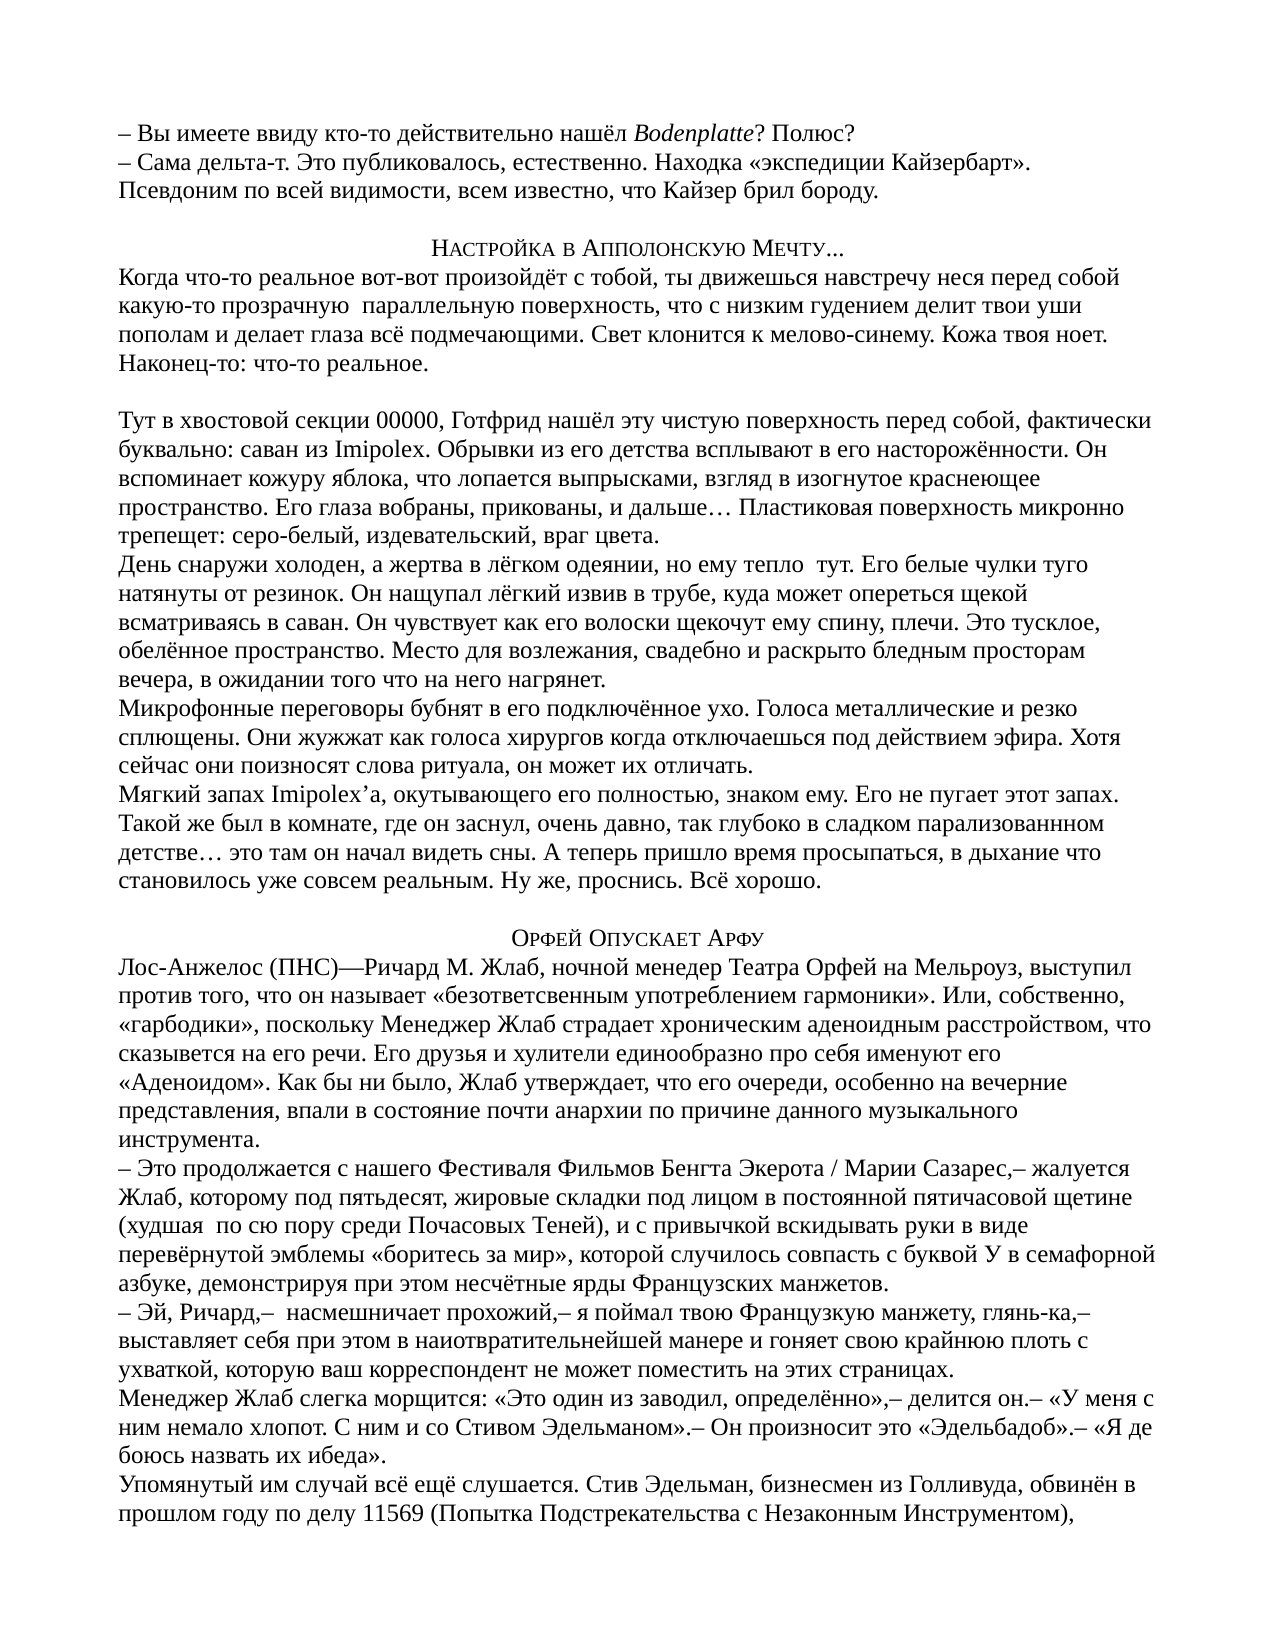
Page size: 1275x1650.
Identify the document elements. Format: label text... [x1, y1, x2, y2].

text – Вы имеете ввиду кто-то действительно нашёл Bodenplatte? Полюс? [118, 118, 1157, 147]
text Менеджер Жлаб слегка морщится: «Это один из заводил, определённо»,– делится он.– «У меня с ним немало хлопот. С ним и со Стивом Эдельманом».– Он произносит это «Эдельбадоб».– «Я де боюсь назвать их ибеда». [118, 1383, 1157, 1469]
text Орфей Опускает Арфу [118, 923, 1157, 952]
text Тут в хвостовой секции 00000, Готфрид нашёл эту чистую поверхность перед собой, фактически буквально: саван из Imipolex. Обрывки из его детства всплывают в его насторожённости. Он вспоминает кожуру яблока, что лопается выпрысками, взгляд в изогнутое краснеющее пространство. Его глаза вобраны, прикованы, и дальше… Пластиковая поверхность микронно трепещет: серо-белый, издевательский, враг цвета. [118, 406, 1157, 549]
text Настройка в Апполонскую Мечту... [118, 233, 1157, 262]
text – Сама дельта-т. Это публиковалось, естественно. Находка «экспедиции Кайзербарт». [118, 147, 1157, 176]
text Когда что-то реальное вот-вот произойдёт с тобой, ты движешься навстречу неся перед собой какую-то прозрачную параллельную поверхность, что с низким гудением делит твои уши пополам и делает глаза всё подмечающими. Свет клонится к мелово-синему. Кожа твоя ноет. Наконец-то: что-то реальное. [118, 262, 1157, 377]
text Псевдоним по всей видимости, всем известно, что Кайзер брил бороду. [118, 176, 1157, 204]
text Микрофонные переговоры бубнят в его подключённое ухо. Голоса металлические и резко сплющены. Они жужжат как голоса хирургов когда отключаешься под действием эфира. Хотя сейчас они поизносят слова ритуала, он может их отличать. [118, 693, 1157, 779]
text Лос-Анжелос (ПНС)—Ричард М. Жлаб, ночной менедер Театра Орфей на Мельроуз, выступил против того, что он называет «безответсвенным употреблением гармоники». Или, собственно, «гарбодики», поскольку Менеджер Жлаб страдает хроническим аденоидным расстройством, что сказывется на его речи. Его друзья и хулители единообразно про себя именуют его «Аденоидом». Как бы ни было, Жлаб утверждает, что его очереди, особенно на вечерние представления, впали в состояние почти анархии по причине данного музыкального инструмента. [118, 952, 1157, 1153]
text Упомянутый им случай всё ещё слушается. Стив Эдельман, бизнесмен из Голливуда, обвинён в прошлом году по делу 11569 (Попытка Подстрекательства с Незаконным Инструментом), [118, 1469, 1157, 1527]
text – Это продолжается с нашего Фестиваля Фильмов Бенгта Экерота / Марии Сазарес,– жалуется Жлаб, которому под пятьдесят, жировые складки под лицом в постоянной пятичасовой щетине (худшая по сю пору среди Почасовых Теней), и с привычкой вскидывать руки в виде перевёрнутой эмблемы «боритесь за мир», которой случилось совпасть с буквой У в семафорной азбуке, демонстрируя при этом несчётные ярды Французских манжетов. [118, 1153, 1157, 1297]
text День снаружи холоден, а жертва в лёгком одеянии, но ему тепло тут. Его белые чулки туго натянуты от резинок. Он нащупал лёгкий извив в трубе, куда может опереться щекой всматриваясь в саван. Он чувствует как его волоски щекочут ему спину, плечи. Это тусклое, обелённое пространство. Место для возлежания, свадебно и раскрыто бледным просторам вечера, в ожидании того что на него нагрянет. [118, 549, 1157, 693]
text – Эй, Ричард,– насмешничает прохожий,– я поймал твою Французкую манжету, глянь-ка,– выставляет себя при этом в наиотвратительнейшей манере и гоняет свою крайнюю плоть с ухваткой, которую ваш корреспондент не может поместить на этих страницах. [118, 1297, 1157, 1383]
text Мягкий запах Imipolex’а, окутывающего его полностью, знаком ему. Его не пугает этот запах. Такой же был в комнате, где он заснул, очень давно, так глубоко в сладком парализованнном детстве… это там он начал видеть сны. А теперь пришло время просыпаться, в дыхание что становилось уже совсем реальным. Ну же, проснись. Всё хорошо. [118, 779, 1157, 894]
